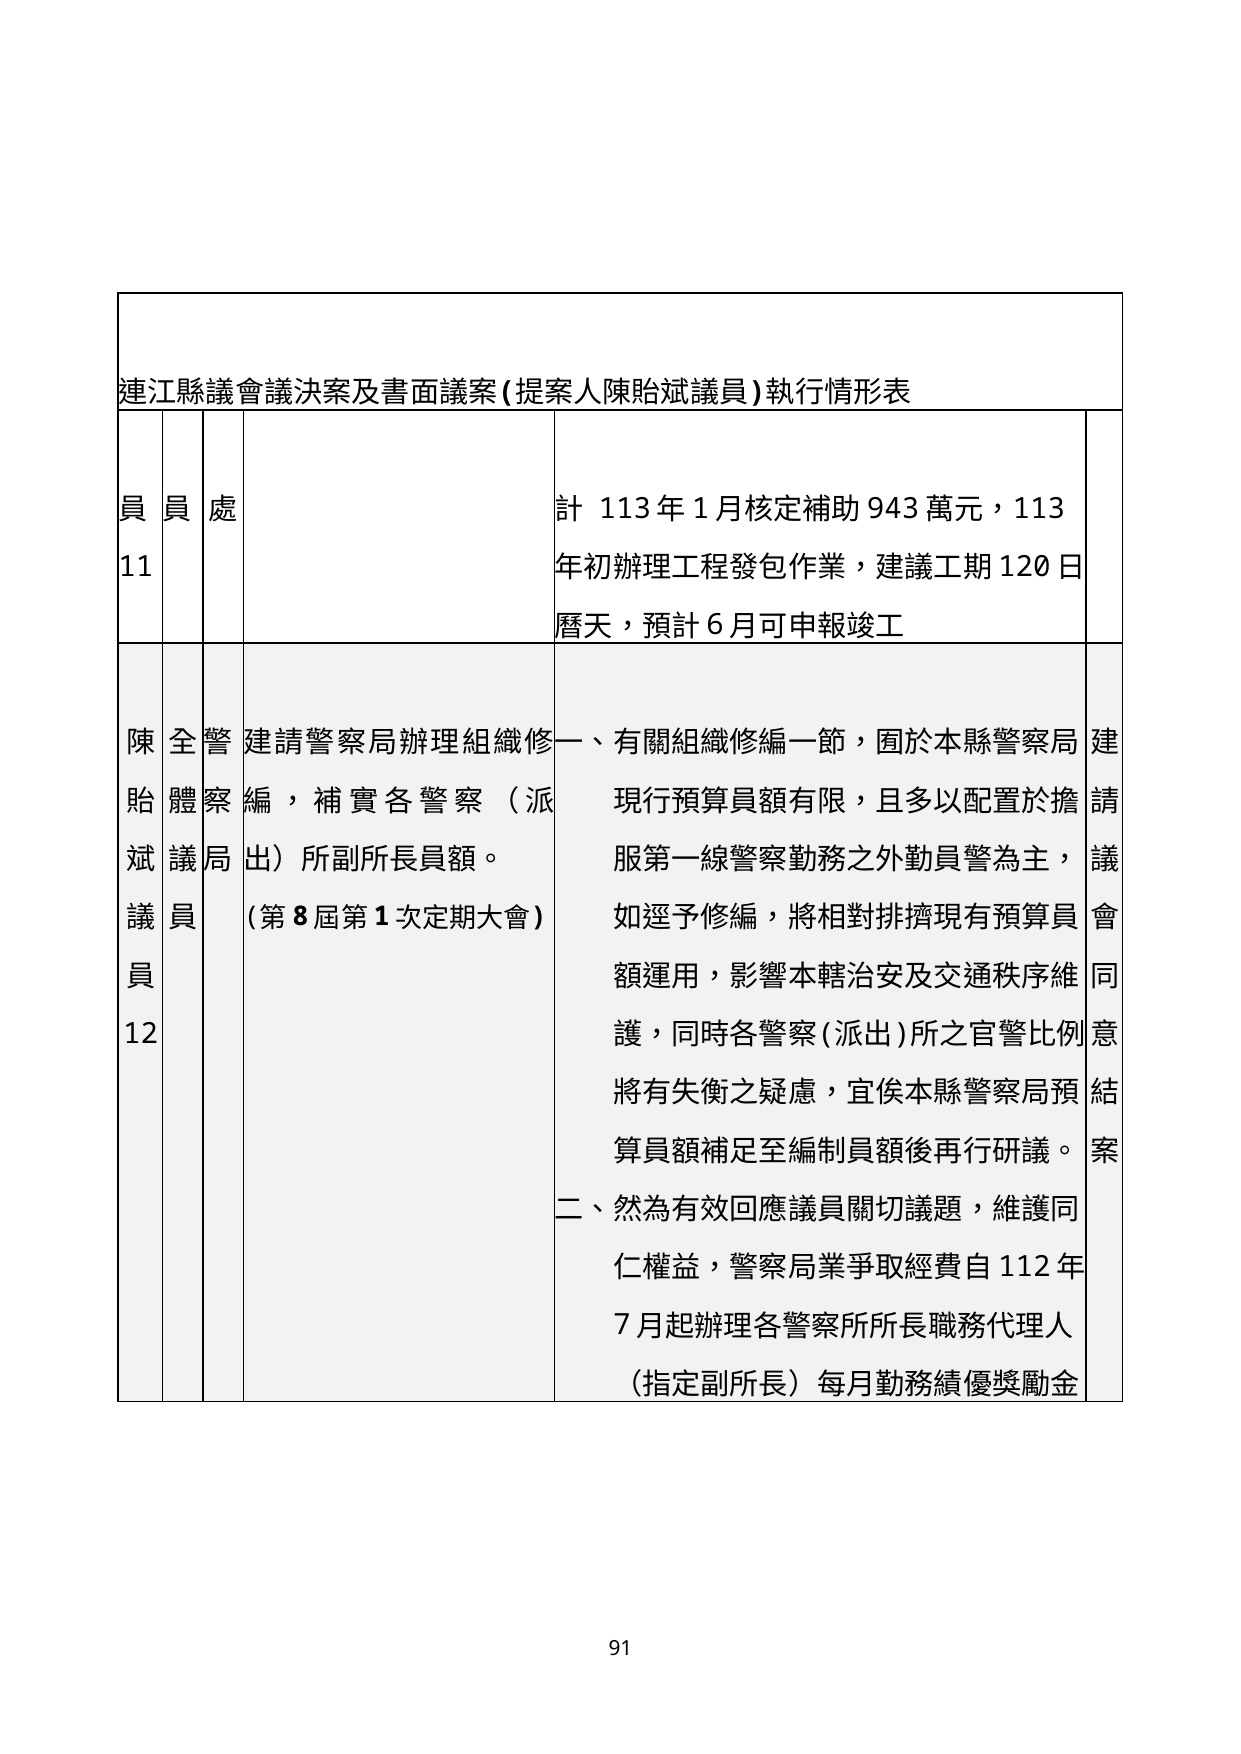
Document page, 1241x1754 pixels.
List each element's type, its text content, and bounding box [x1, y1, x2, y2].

table_cell 員 11 [119, 411, 162, 642]
table_cell 警察局 [204, 644, 243, 1401]
table_cell 建請議會同意結案 [1087, 644, 1122, 1401]
table_cell [1087, 411, 1122, 642]
table_cell 建請警察局辦理組織修編，補實各警察（派出）所副所長員額。 (第8屆第1次定期大會) [244, 644, 554, 1401]
table_cell 一、有關組織修編一節，囿於本縣警察局現行預算員額有限，且多以配置於擔服第一線警察勤務之外勤員警為主，如逕予修編，將相對排擠現有預算員額運用，影響本轄治安及交通秩序維護，同時各警察(派出)所之官警比例將有失衡之疑慮，宜俟本縣警察局預算員額補足至編制員額後再行研議。 二、然為有效回應議員關切議題，維護同仁權益，警察局業爭取經費自112年7月起辦理各警察所所長職務代理人（指定副所長）每月勤務績優獎勵金 [555, 644, 1085, 1401]
table_cell 陳貽斌議員 12 [119, 644, 162, 1401]
table_header 連江縣議會議決案及書面議案(提案人陳貽斌議員)執行情形表 [119, 294, 1122, 409]
table_cell 員 [163, 411, 202, 642]
table_cell 全體議員 [163, 644, 202, 1401]
table_cell 計 113年1月核定補助943萬元，113年初辦理工程發包作業，建議工期120日曆天，預計6月可申報竣工 [555, 411, 1085, 642]
table_cell [244, 411, 554, 642]
table_cell 處 [204, 411, 243, 642]
